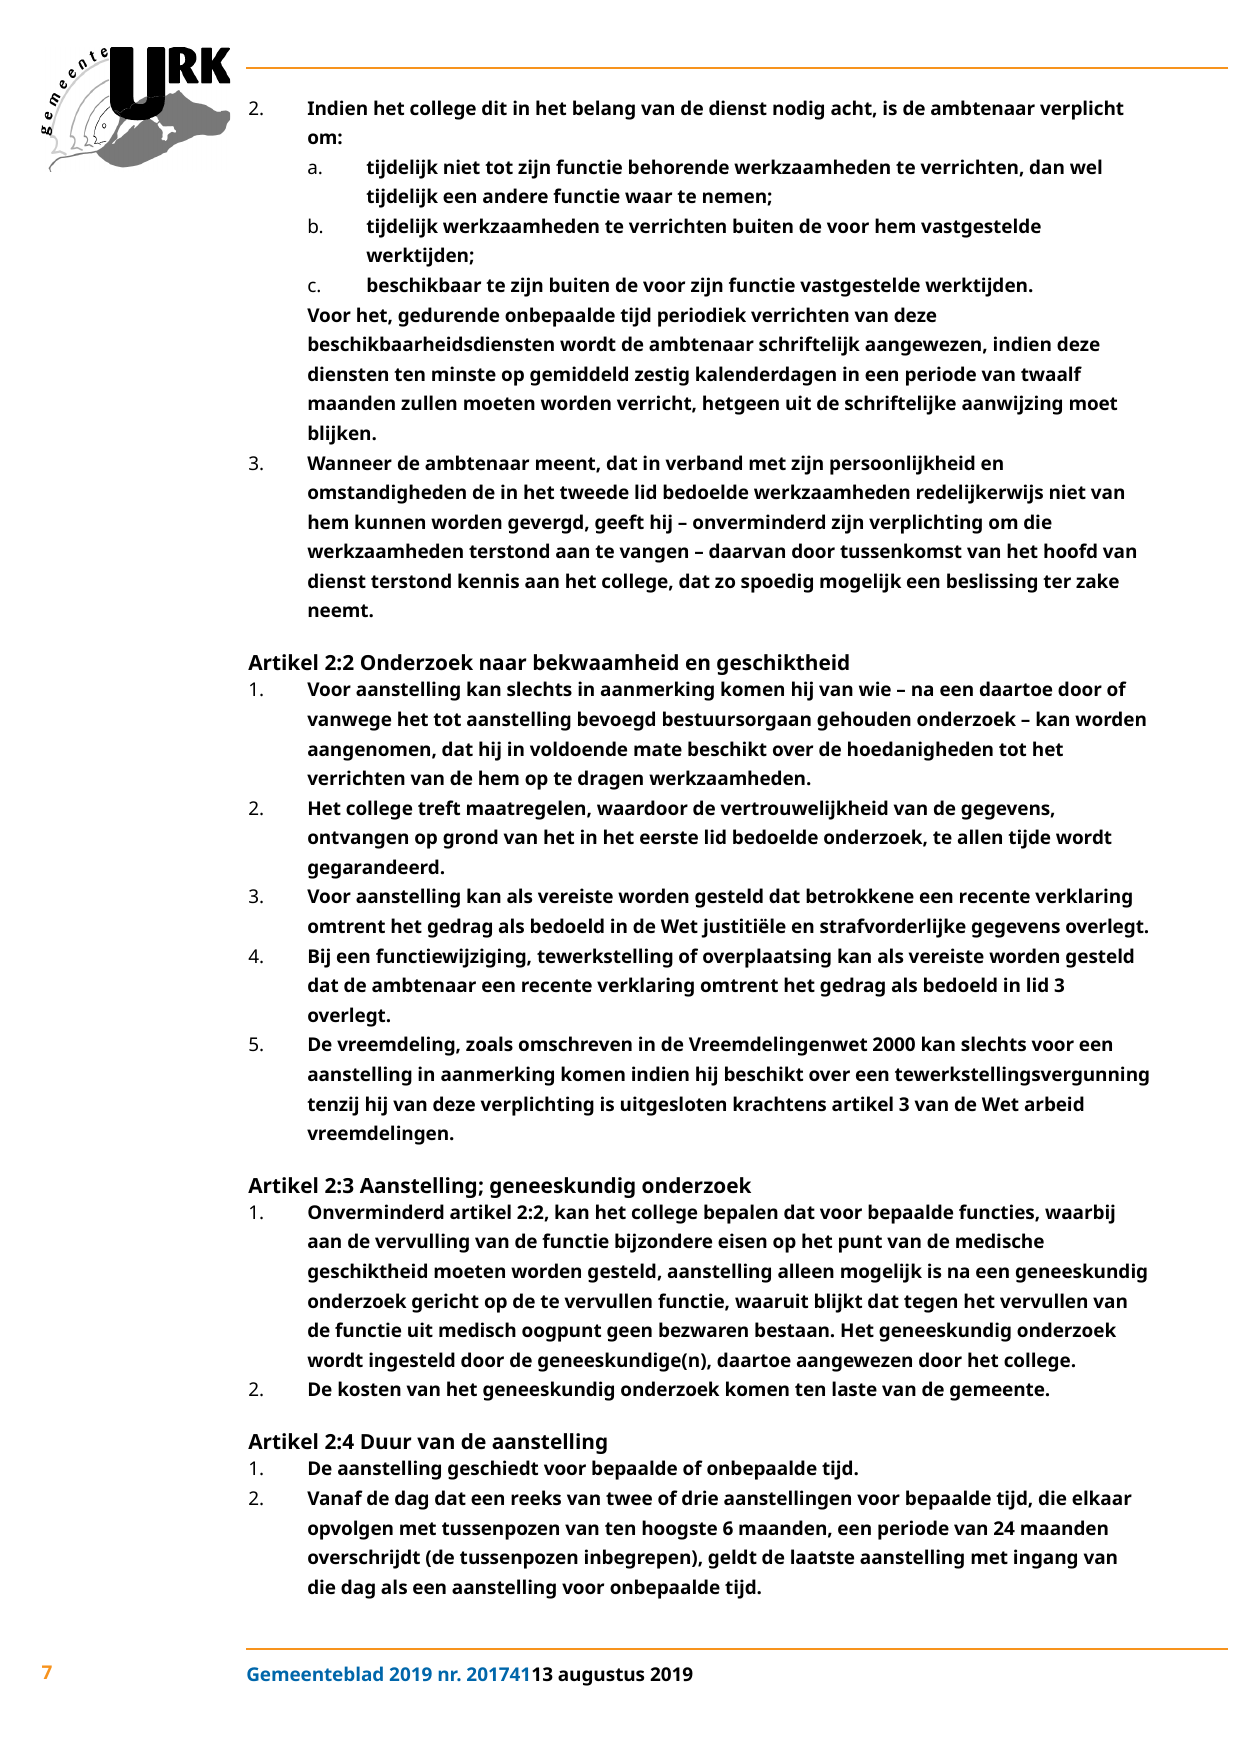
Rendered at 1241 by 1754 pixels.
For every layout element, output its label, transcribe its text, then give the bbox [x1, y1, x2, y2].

text Artikel 2:3 Aanstelling; geneeskundig onderzoek [248, 1171, 1152, 1199]
list Indien het college dit in het belang van de dienst nodig acht, is de ambtenaar verplicht om: [248, 95, 1152, 150]
list Voor aanstelling kan als vereiste worden gesteld dat betrokkene een recente verklaring omtrent het gedrag als bedoeld in de Wet justitiële en strafvorderlijke gegevens overlegt. [248, 884, 1152, 939]
list De aanstelling geschiedt voor bepaalde of onbepaalde tijd. [248, 1456, 1152, 1481]
list Vanaf de dag dat een reeks van twee of drie aanstellingen voor bepaalde tijd, die elkaar opvolgen met tussenpozen van ten hoogste 6 maanden, een periode van 24 maanden overschrijdt (de tussenpozen inbegrepen), geldt de laatste aanstelling met ingang van die dag als een aanstelling voor onbepaalde tijd. [248, 1485, 1152, 1599]
list De kosten van het geneeskundig onderzoek komen ten laste van de gemeente. [248, 1377, 1152, 1402]
list beschikbaar te zijn buiten de voor zijn functie vastgestelde werktijden. [307, 272, 1152, 298]
list Onverminderd artikel 2:2, kan het college bepalen dat voor bepaalde functies, waarbij aan de vervulling van de functie bijzondere eisen op het punt van de medische geschiktheid moeten worden gesteld, aanstelling alleen mogelijk is na een geneeskundig onderzoek gericht op de te vervullen functie, waaruit blijkt dat tegen het vervullen van de functie uit medisch oogpunt geen bezwaren bestaan. Het geneeskundig onderzoek wordt ingesteld door de geneeskundige(n), daartoe aangewezen door het college. [248, 1199, 1152, 1373]
text Artikel 2:2 Onderzoek naar bekwaamheid en geschiktheid [248, 648, 1152, 677]
list Bij een functiewijziging, tewerkstelling of overplaatsing kan als vereiste worden gesteld dat de ambtenaar een recente verklaring omtrent het gedrag als bedoeld in lid 3 overlegt. [248, 943, 1152, 1028]
list Voor het, gedurende onbepaalde tijd periodiek verrichten van deze beschikbaarheidsdiensten wordt de ambtenaar schriftelijk aangewezen, indien deze diensten ten minste op gemiddeld zestig kalenderdagen in een periode van twaalf maanden zullen moeten worden verricht, hetgeen uit de schriftelijke aanwijzing moet blijken. [248, 302, 1152, 446]
list tijdelijk niet tot zijn functie behorende werkzaamheden te verrichten, dan wel tijdelijk een andere functie waar te nemen; [307, 154, 1152, 209]
list Voor aanstelling kan slechts in aanmerking komen hij van wie – na een daartoe door of vanwege het tot aanstelling bevoegd bestuursorgaan gehouden onderzoek – kan worden aangenomen, dat hij in voldoende mate beschikt over de hoedanigheden tot het verrichten van de hem op te dragen werkzaamheden. [248, 677, 1152, 791]
list tijdelijk werkzaamheden te verrichten buiten de voor hem vastgestelde werktijden; [307, 213, 1152, 268]
list Het college treft maatregelen, waardoor de vertrouwelijkheid van de gegevens, ontvangen op grond van het in het eerste lid bedoelde onderzoek, te allen tijde wordt gegarandeerd. [248, 795, 1152, 880]
picture [41, 47, 231, 172]
list De vreemdeling, zoals omschreven in de Vreemdelingenwet 2000 kan slechts voor een aanstelling in aanmerking komen indien hij beschikt over een tewerkstellingsvergunning tenzij hij van deze verplichting is uitgesloten krachtens artikel 3 van de Wet arbeid vreemdelingen. [248, 1032, 1152, 1146]
text Artikel 2:4 Duur van de aanstelling [248, 1427, 1152, 1456]
list Wanneer de ambtenaar meent, dat in verband met zijn persoonlijkheid en omstandigheden de in het tweede lid bedoelde werkzaamheden redelijkerwijs niet van hem kunnen worden gevergd, geeft hij – onverminderd zijn verplichting om die werkzaamheden terstond aan te vangen – daarvan door tussenkomst van het hoofd van dienst terstond kennis aan het college, dat zo spoedig mogelijk een beslissing ter zake neemt. [248, 450, 1152, 623]
